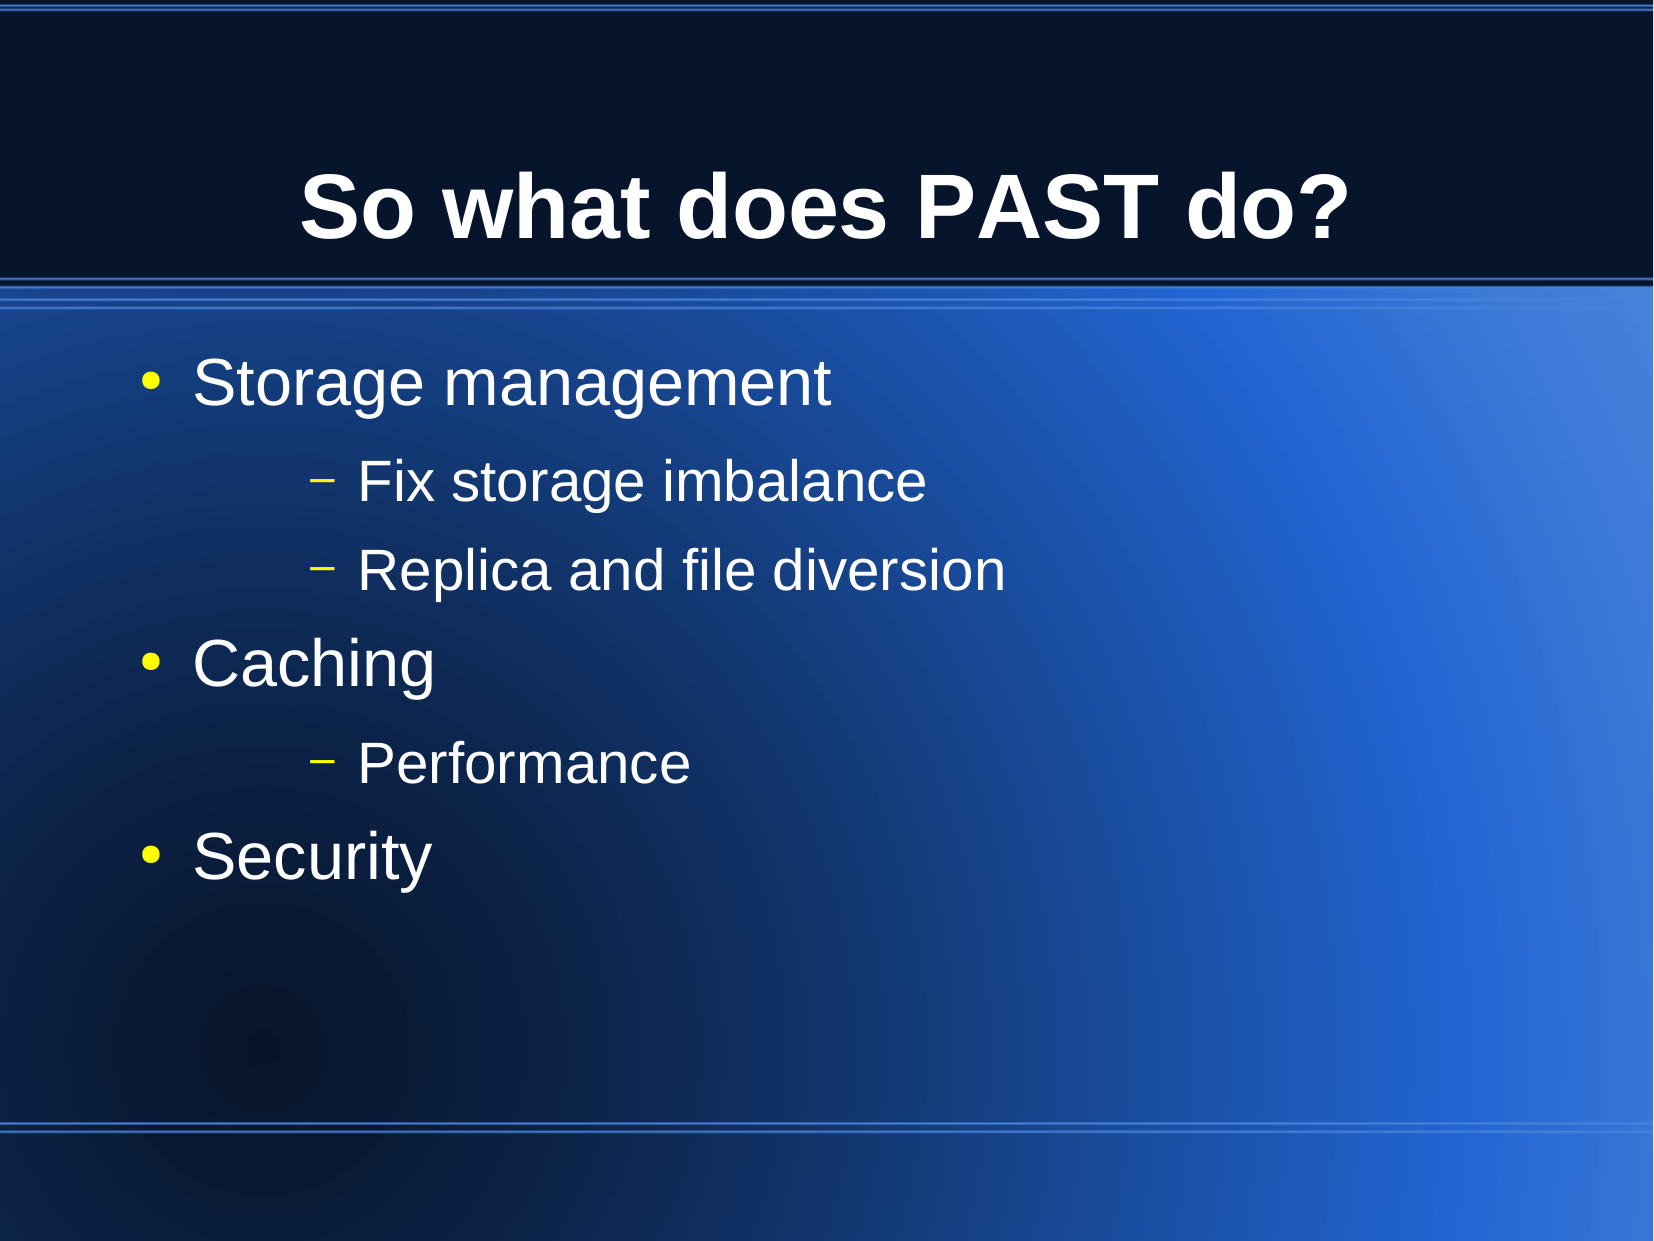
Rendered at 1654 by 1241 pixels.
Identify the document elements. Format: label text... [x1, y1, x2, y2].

list Storage management Fix storage imbalance Replica and file diversion Caching Performance Security [121, 344, 1533, 1127]
title So what does PAST do? [121, 102, 1533, 311]
picture [0, 0, 1654, 1241]
